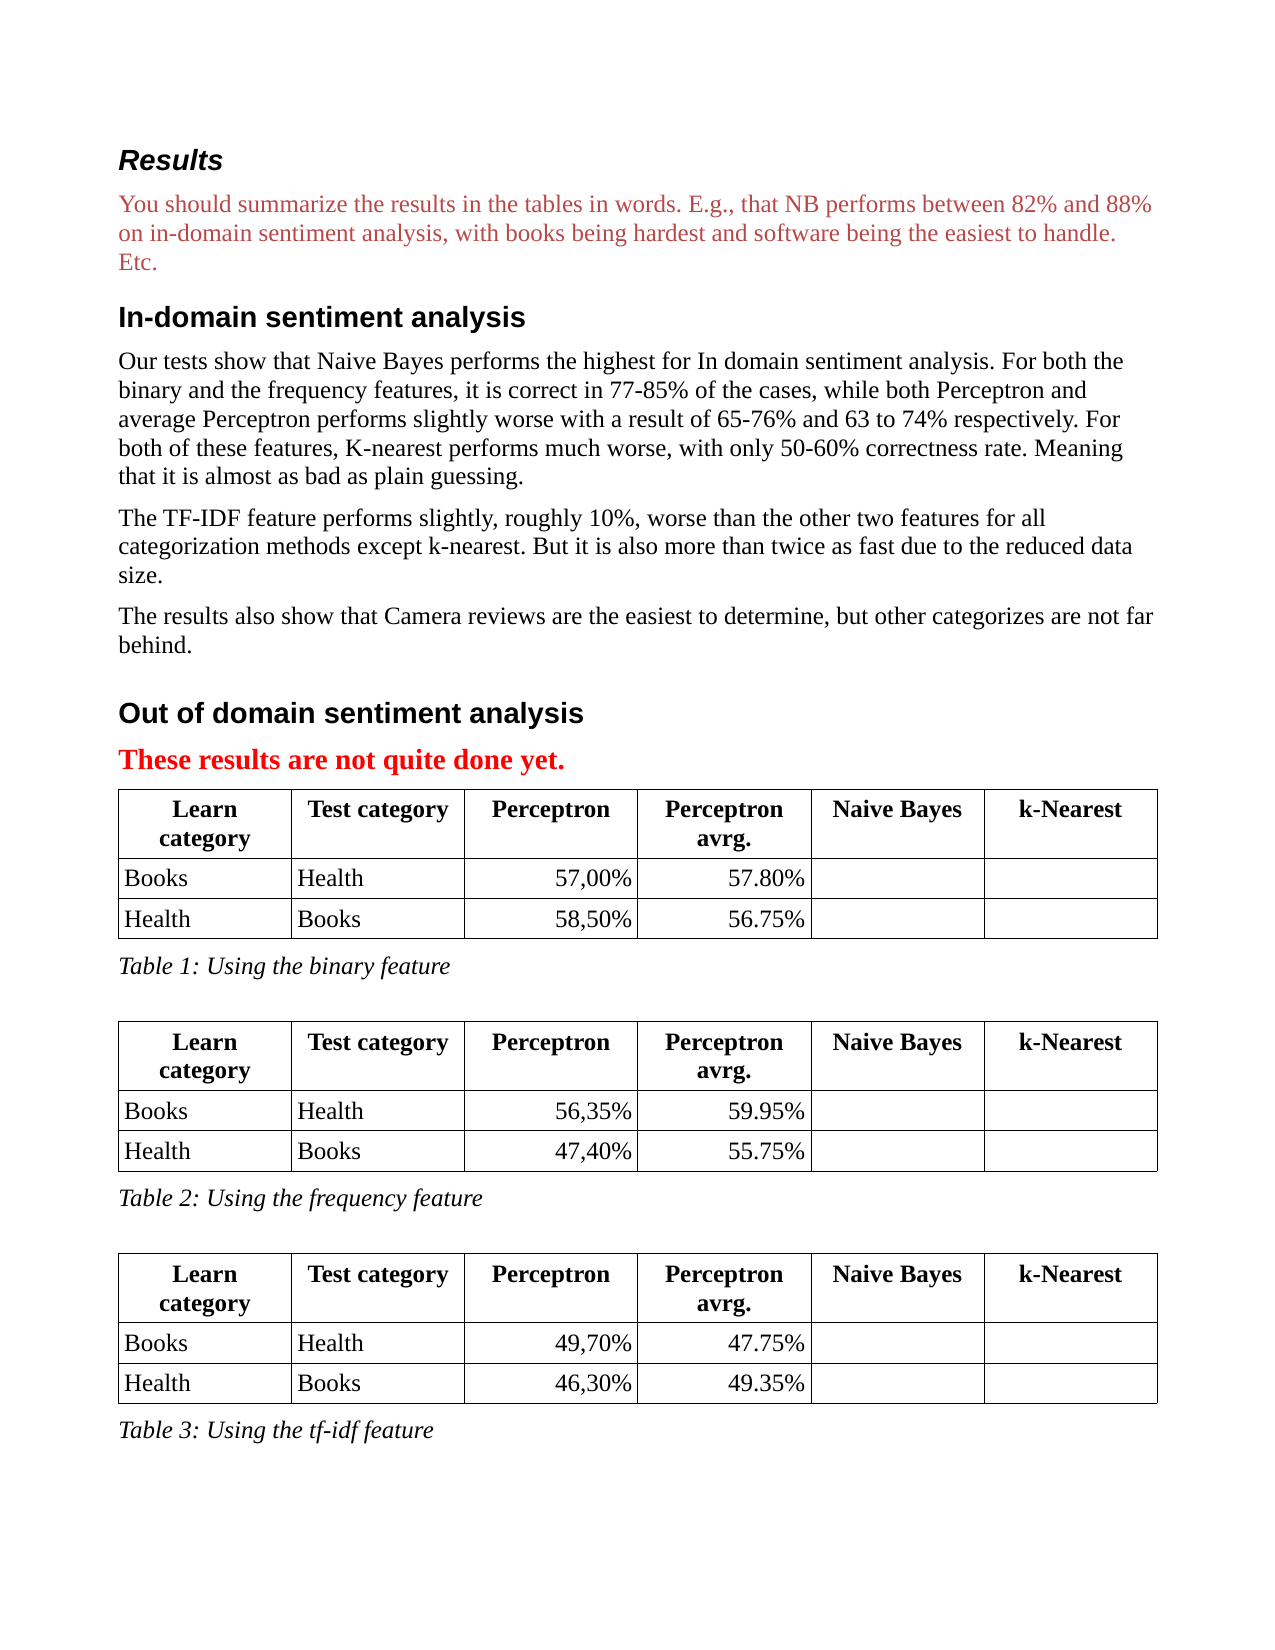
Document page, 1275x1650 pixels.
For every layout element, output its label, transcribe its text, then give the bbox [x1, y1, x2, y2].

table_cell Health [292, 1091, 464, 1130]
table_cell 57,00% [465, 859, 637, 898]
table_cell 56.75% [638, 899, 811, 938]
table_header k-Nearest [985, 790, 1157, 858]
text The results also show that Camera reviews are the easiest to determine, but other categorizes are not far behind. [118, 601, 1157, 659]
text Table 1: Using the binary feature [118, 951, 1157, 979]
text Table 2: Using the frequency feature [118, 1183, 1157, 1212]
table_header Perceptron [465, 1254, 637, 1322]
table_cell 55.75% [638, 1131, 811, 1171]
table_header Perceptron avrg. [638, 790, 811, 858]
table_header Naive Bayes [812, 1254, 984, 1322]
table_cell Health [119, 1364, 291, 1403]
table_cell Books [119, 1323, 291, 1362]
table_header Test category [292, 790, 464, 858]
table_header Perceptron [465, 1022, 637, 1090]
table_cell 49.35% [638, 1364, 811, 1403]
table_header Naive Bayes [812, 1022, 984, 1090]
text These results are not quite done yet. [118, 742, 1157, 776]
table_header Perceptron avrg. [638, 1022, 811, 1090]
table_cell [812, 899, 984, 938]
table_cell 49,70% [465, 1323, 637, 1362]
table_cell Health [119, 899, 291, 938]
table_header Perceptron [465, 790, 637, 858]
table_cell Books [292, 1364, 464, 1403]
table_header k-Nearest [985, 1022, 1157, 1090]
table_cell Books [292, 1131, 464, 1171]
table_cell Health [292, 859, 464, 898]
table_cell 47,40% [465, 1131, 637, 1171]
table_cell [812, 1131, 984, 1171]
text The TF-IDF feature performs slightly, roughly 10%, worse than the other two features for all categorization methods except k-nearest. But it is also more than twice as fast due to the reduced data size. [118, 503, 1157, 589]
table_cell [812, 1091, 984, 1130]
table_header Test category [292, 1022, 464, 1090]
table_cell 59.95% [638, 1091, 811, 1130]
subtitle Out of domain sentiment analysis [118, 696, 1157, 730]
table_cell 57.80% [638, 859, 811, 898]
table_cell [812, 1364, 984, 1403]
table_cell Health [292, 1323, 464, 1362]
table_header Naive Bayes [812, 790, 984, 858]
table_header Test category [292, 1254, 464, 1322]
table_header Learn category [119, 790, 291, 858]
table_cell 56,35% [465, 1091, 637, 1130]
table_header k-Nearest [985, 1254, 1157, 1322]
table_header Learn category [119, 1254, 291, 1322]
table_cell 46,30% [465, 1364, 637, 1403]
table_cell [985, 1091, 1157, 1130]
table_cell Health [119, 1131, 291, 1171]
table_cell [985, 1131, 1157, 1171]
table_cell 47.75% [638, 1323, 811, 1362]
table_cell [985, 1323, 1157, 1362]
text Table 3: Using the tf-idf feature [118, 1415, 1157, 1444]
text You should summarize the results in the tables in words. E.g., that NB performs between 82% and 88% on in-domain sentiment analysis, with books being hardest and software being the easiest to handle. Etc. [118, 189, 1157, 275]
table_header Perceptron avrg. [638, 1254, 811, 1322]
subtitle In-domain sentiment analysis [118, 300, 1157, 334]
text Our tests show that Naive Bayes performs the highest for In domain sentiment analysis. For both the binary and the frequency features, it is correct in 77-85% of the cases, while both Perceptron and average Perceptron performs slightly worse with a result of 65-76% and 63 to 74% respectively. For both of these features, K-nearest performs much worse, with only 50-60% correctness rate. Meaning that it is almost as bad as plain guessing. [118, 346, 1157, 490]
table_cell Books [292, 899, 464, 938]
table_cell [812, 1323, 984, 1362]
table_cell [985, 859, 1157, 898]
table_cell [985, 1364, 1157, 1403]
table_cell [985, 899, 1157, 938]
table_cell Books [119, 1091, 291, 1130]
subtitle Results [118, 143, 1157, 177]
table_cell [812, 859, 984, 898]
table_cell Books [119, 859, 291, 898]
table_cell 58,50% [465, 899, 637, 938]
table_header Learn category [119, 1022, 291, 1090]
